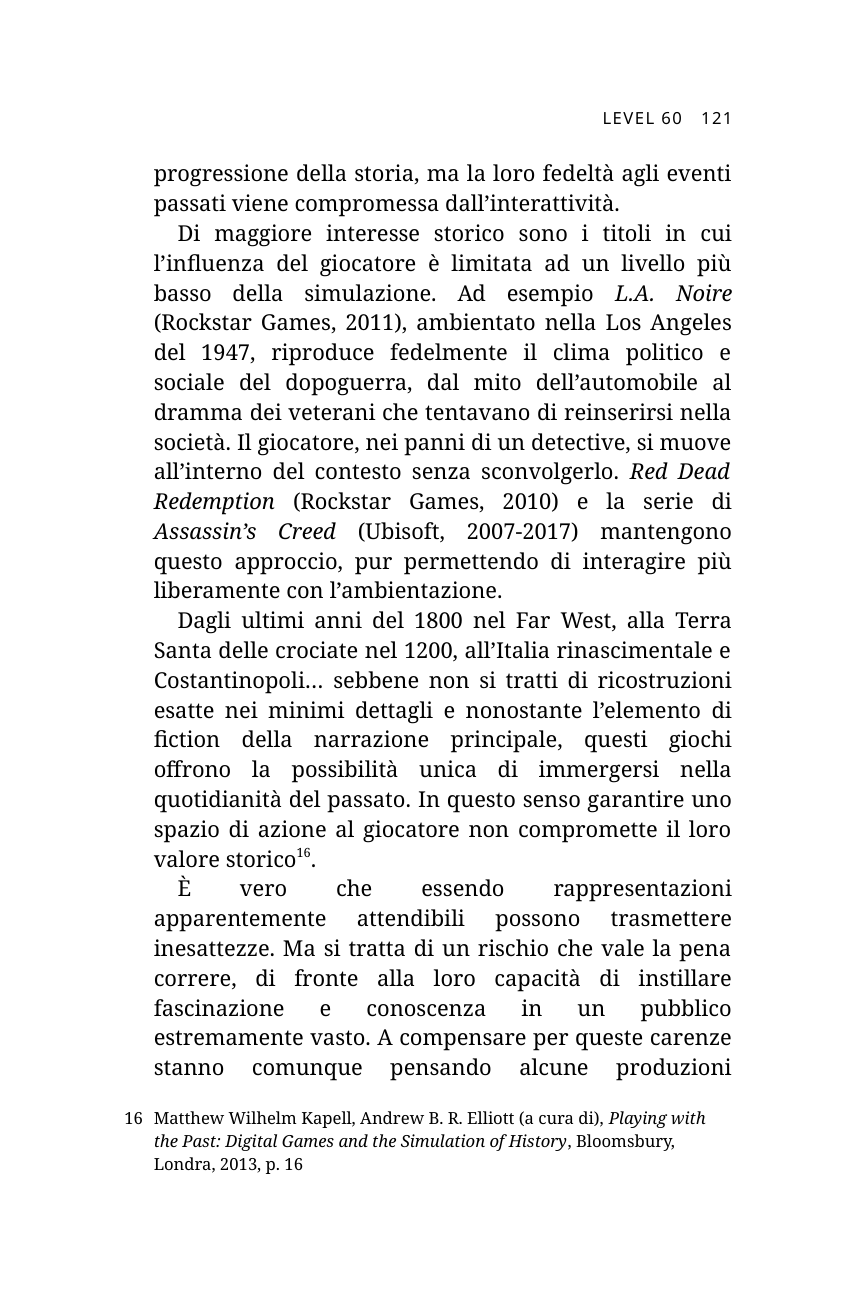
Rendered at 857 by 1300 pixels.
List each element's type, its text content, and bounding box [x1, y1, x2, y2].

text Dagli ultimi anni del 1800 nel Far West, alla Terra Santa delle crociate nel 1200, all’Italia rinascimentale e Costantinopoli… sebbene non si tratti di ricostruzioni esatte nei minimi dettagli e nonostante l’elemento di fiction della narrazione principale, questi giochi offrono la possibilità unica di immergersi nella quotidianità del passato. In questo senso garantire uno spazio di azione al giocatore non compromette il loro valore storico. [153, 605, 732, 873]
text Di maggiore interesse storico sono i titoli in cui l’influenza del giocatore è limitata ad un livello più basso della simulazione. Ad esempio L.A. Noire (Rockstar Games, 2011), ambientato nella Los Angeles del 1947, riproduce fedelmente il clima politico e sociale del dopoguerra, dal mito dell’automobile al dramma dei veterani che tentavano di reinserirsi nella società. Il giocatore, nei panni di un detective, si muove all’interno del contesto senza sconvolgerlo. Red Dead Redemption (Rockstar Games, 2010) e la serie di Assassin’s Creed (Ubisoft, 2007-2017) mantengono questo approccio, pur permettendo di interagire più liberamente con l’ambientazione. [153, 218, 732, 605]
text È vero che essendo rappresentazioni apparentemente attendibili possono trasmettere inesattezze. Ma si tratta di un rischio che vale la pena correre, di fronte alla loro capacità di instillare fascinazione e conoscenza in un pubblico estremamente vasto. A compensare per queste carenze stanno comunque pensando alcune produzioni [153, 873, 732, 1082]
text Matthew Wilhelm Kapell, Andrew B. R. Elliott (a cura di), Playing with the Past: Digital Games and the Simulation of History, Bloomsbury, Londra, 2013, p. 16 [124, 1107, 732, 1175]
text progressione della storia, ma la loro fedeltà agli eventi passati viene compromessa dall’interattività. [153, 158, 732, 218]
